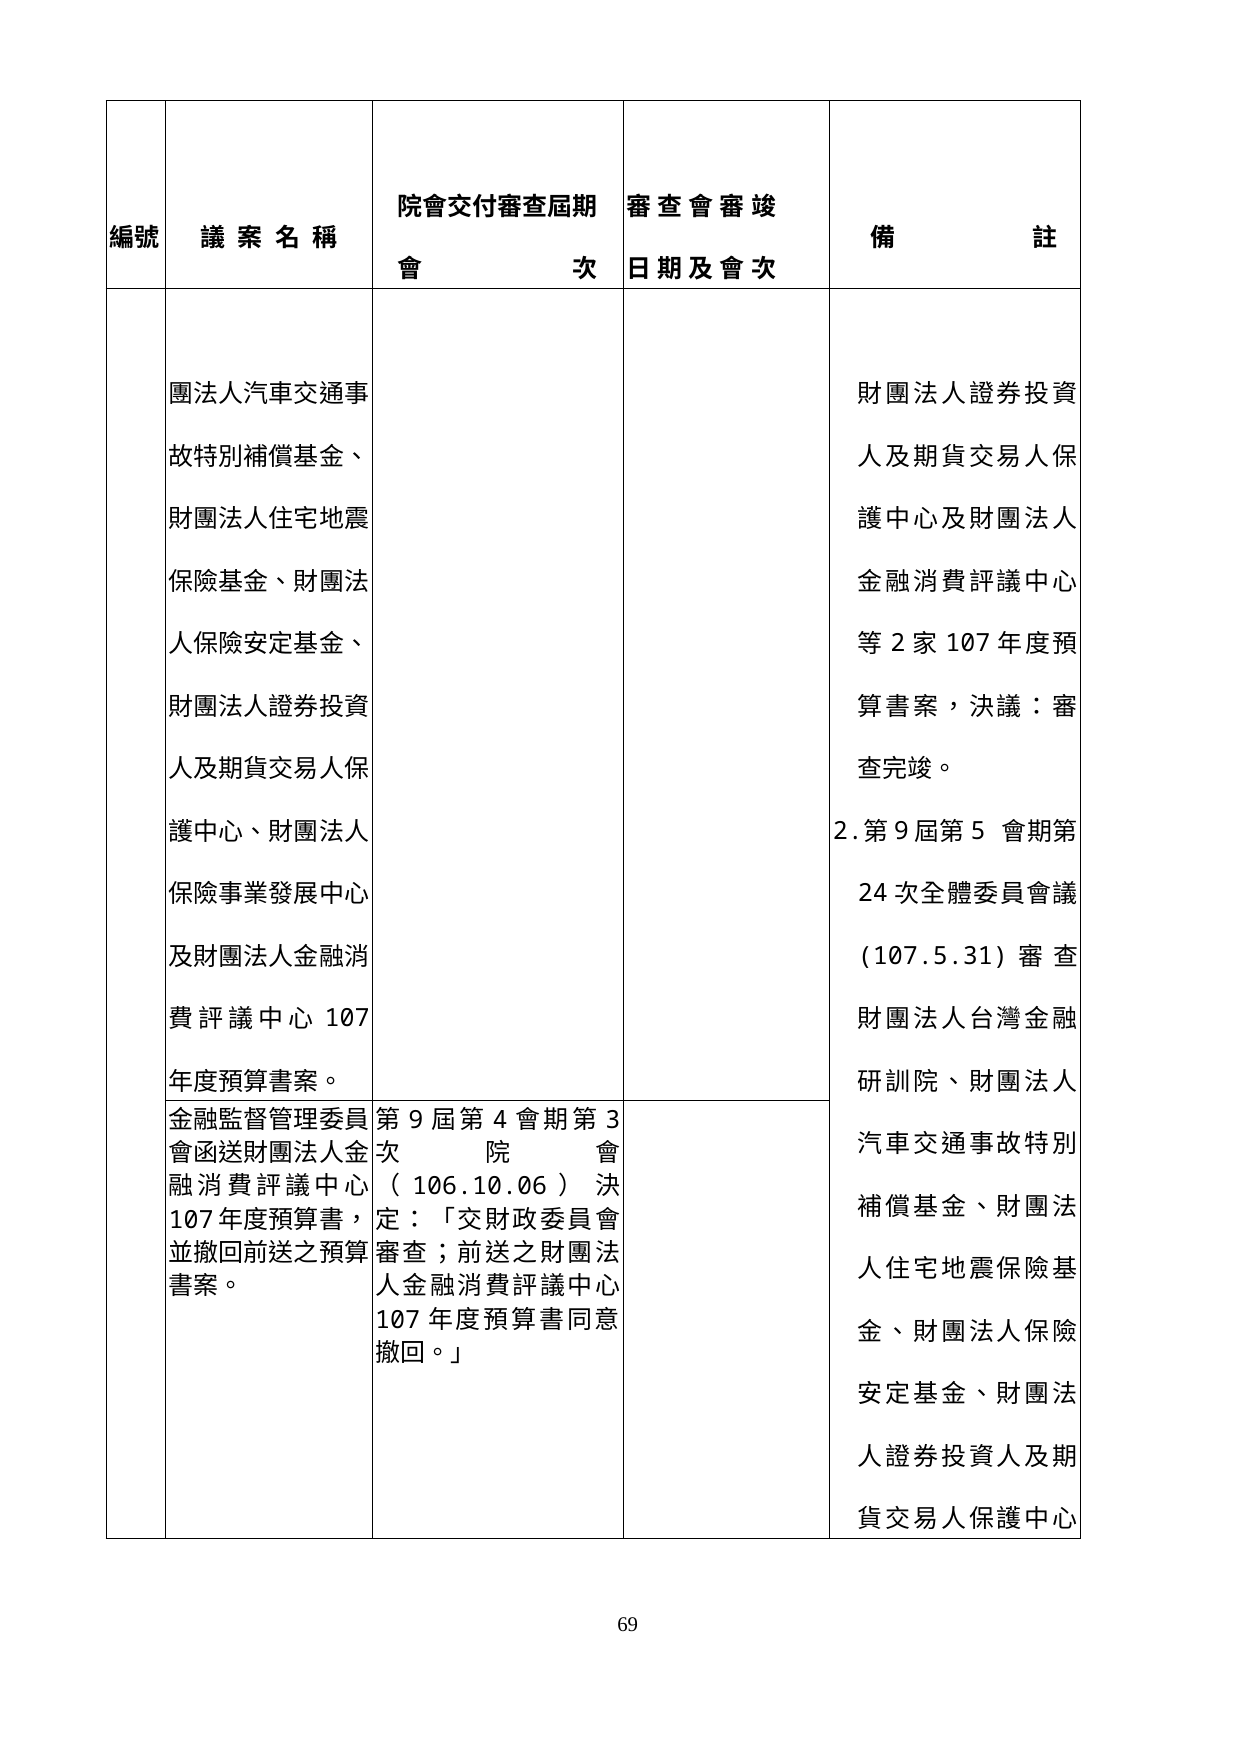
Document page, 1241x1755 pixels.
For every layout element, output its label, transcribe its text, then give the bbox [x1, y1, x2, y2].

table_cell 第9屆第4會期第3次院會（106.10.06）決定：「交財政委員會審查；前送之財團法人金融消費評議中心107年度預算書同意撤回。」 [373, 1101, 623, 1538]
table_cell 金融監督管理委員會函送財團法人金融消費評議中心107年度預算書，並撤回前送之預算書案。 [166, 1101, 372, 1538]
table_header 院會交付審查屆期 會 次 [373, 101, 623, 288]
table_header 編號 [107, 101, 165, 288]
table_cell [624, 1101, 829, 1538]
table_cell [373, 289, 623, 1100]
table_cell 團法人汽車交通事故特別補償基金、財團法人住宅地震保險基金、財團法人保險安定基金、財團法人證券投資人及期貨交易人保護中心、財團法人保險事業發展中心及財團法人金融消費評議中心107年度預算書案。 [166, 289, 372, 1100]
table_cell [624, 289, 829, 1100]
table_header 備 註 [830, 101, 1080, 288]
table_cell 財團法人證券投資人及期貨交易人保護中心及財團法人金融消費評議中心等2家107年度預算書案，決議：審查完竣。 2.第9屆第5 會期第24次全體委員會議(107.5.31)審查財團法人台灣金融研訓院、財團法人汽車交通事故特別補償基金、財團法人住宅地震保險基金、財團法人保險安定基金、財團法人證券投資人及期貨交易人保護中心 [830, 289, 1080, 1538]
table_cell [107, 289, 165, 1538]
table_header 議 案 名 稱 [166, 101, 372, 288]
table_header 審查會審竣 日期及會次 [624, 101, 829, 288]
